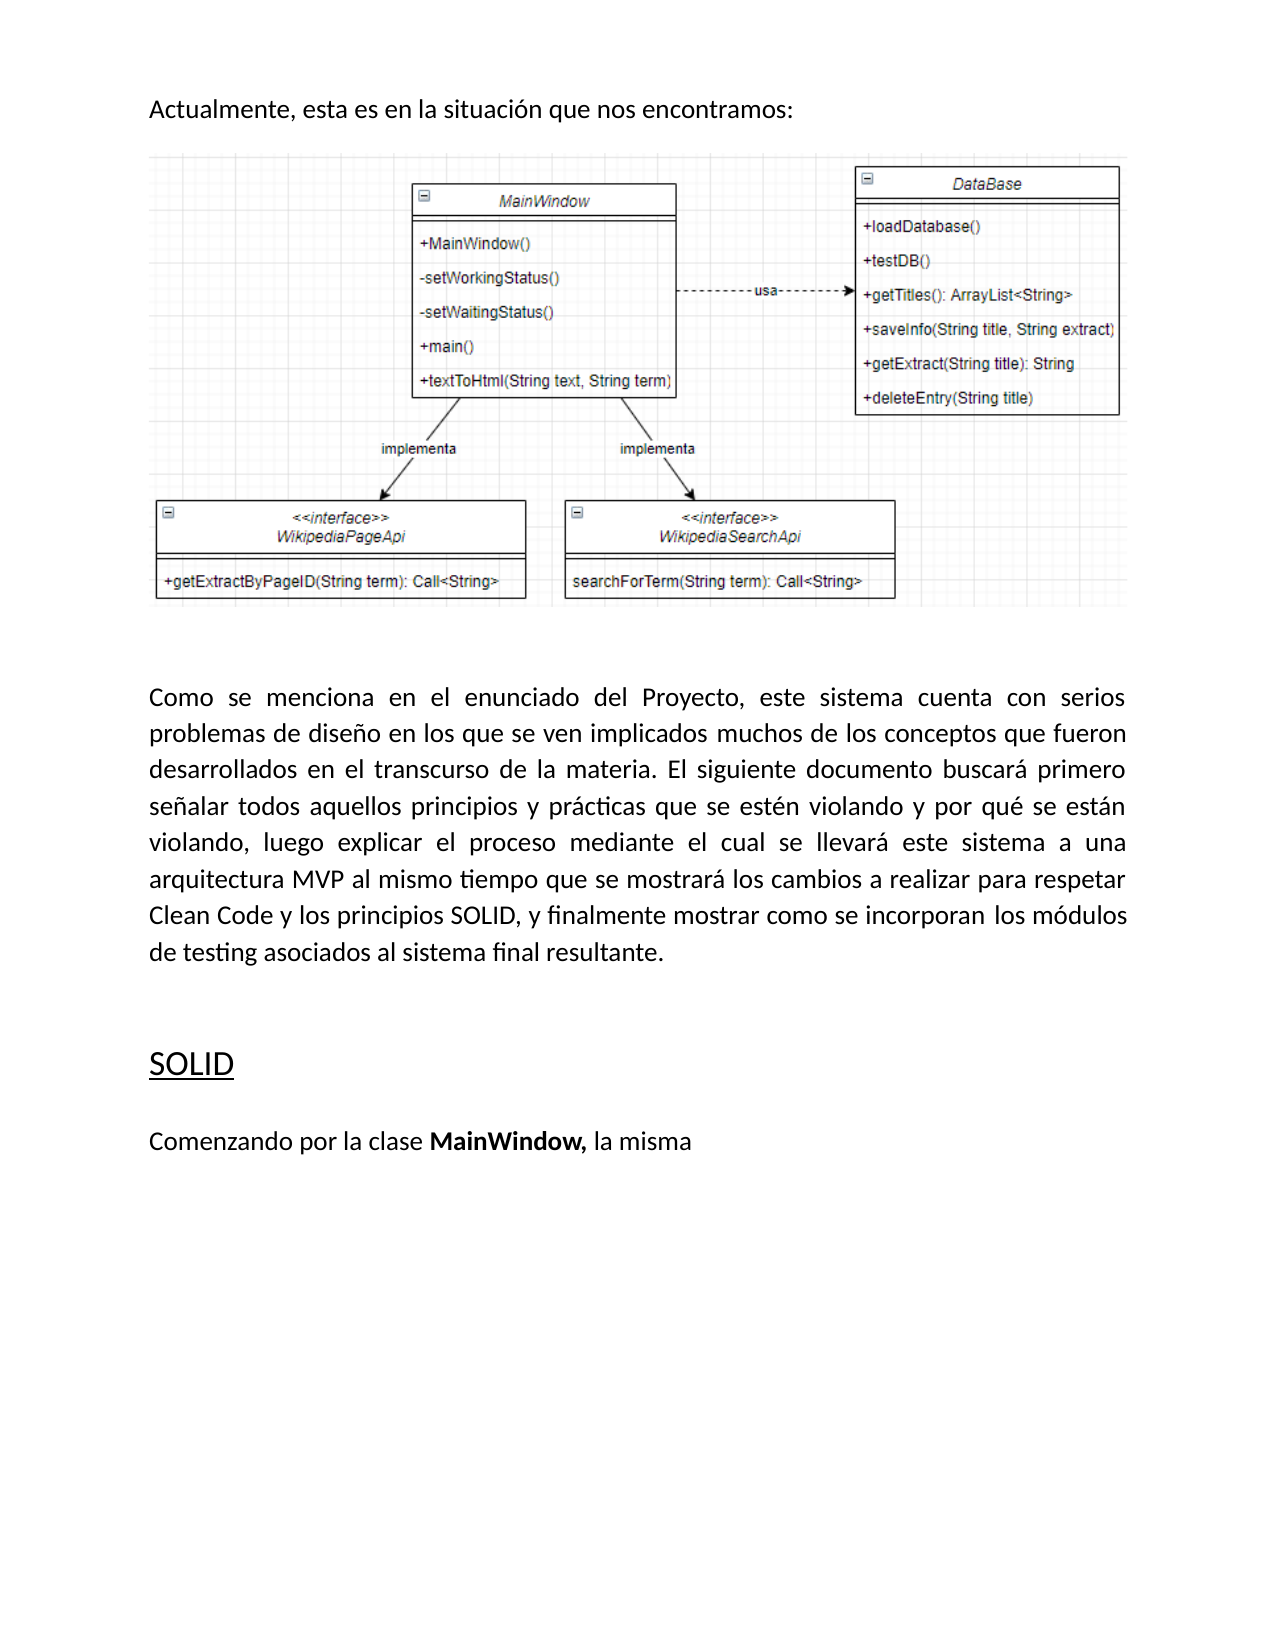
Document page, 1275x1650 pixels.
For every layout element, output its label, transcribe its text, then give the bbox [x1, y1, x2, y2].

text Actualmente, esta es en la situación que nos encontramos: [149, 88, 1127, 125]
text Como se menciona en el enunciado del Proyecto, este sistema cuenta con serios problemas de diseño en los que se ven implicados muchos de los conceptos que fueron desarrollados en el transcurso de la materia. El siguiente documento buscará primero señalar todos aquellos principios y prácticas que se estén violando y por qué se están violando, luego explicar el proceso mediante el cual se llevará este sistema a una arquitectura MVP al mismo tiempo que se mostrará los cambios a realizar para respetar Clean Code y los principios SOLID, y finalmente mostrar como se incorporan los módulos de testing asociados al sistema final resultante. [149, 676, 1127, 968]
picture [148, 153, 1128, 607]
text Comenzando por la clase MainWindow, la misma [149, 1121, 1127, 1157]
text SOLID [149, 1041, 1127, 1084]
